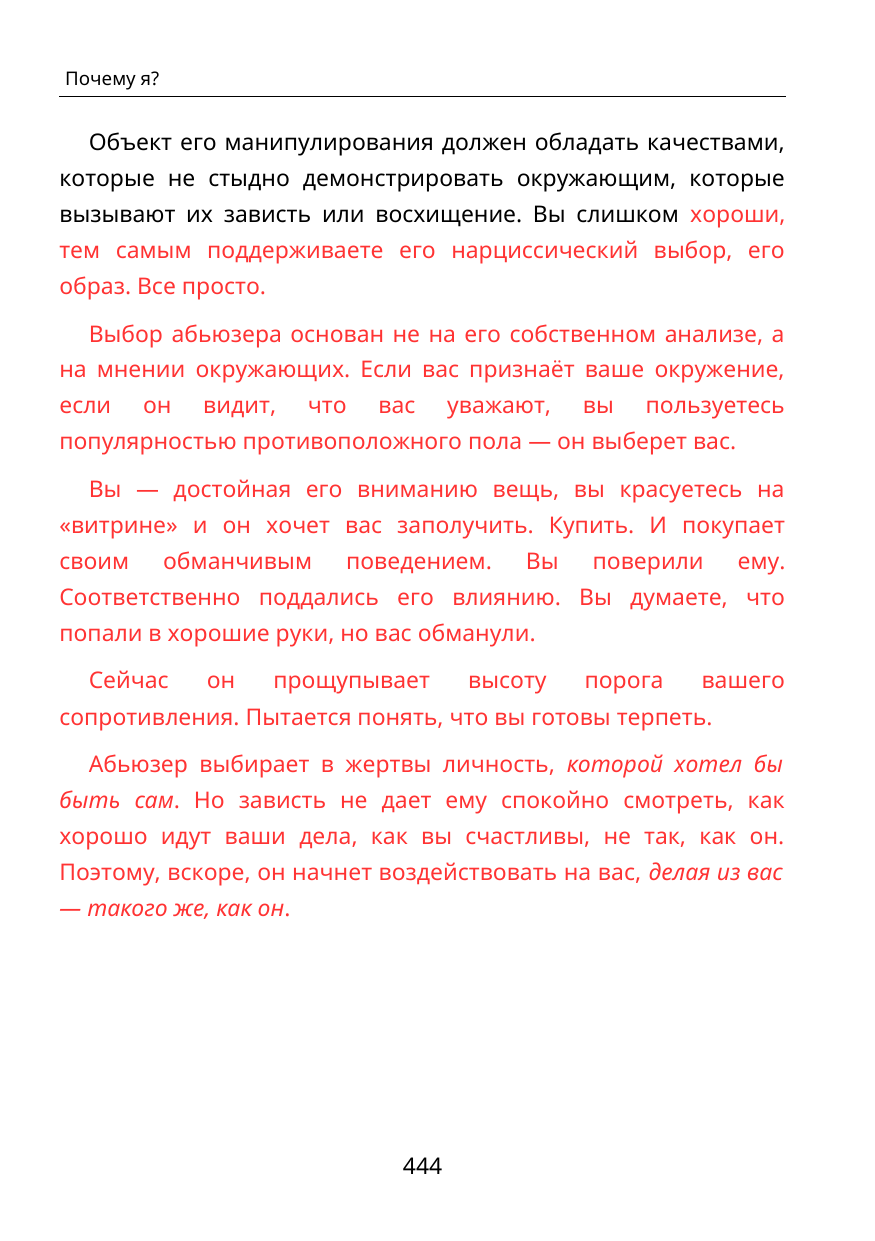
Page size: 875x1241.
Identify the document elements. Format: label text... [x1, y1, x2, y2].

text Объект его манипулирования должен обладать качествами, которые не стыдно демонстрировать окружающим, которые вызывают их зависть или восхищение. Вы слишком хороши, тем самым поддерживаете его нарциссический выбор, его образ. Все просто. [59, 126, 786, 301]
text Выбор абьюзера основан не на его собственном анализе, а на мнении окружающих. Если вас признаёт ваше окружение, если он видит, что вас уважают, вы пользуетесь популярностью противоположного пола — он выберет вас. [59, 317, 786, 457]
text Абьюзер выбирает в жертвы личность, которой хотел бы быть сам. Но зависть не дает ему спокойно смотреть, как хорошо идут ваши дела, как вы счастливы, не так, как он. Поэтому, вскоре, он начнет воздействовать на вас, делая из вас — такого же, как он. [59, 748, 786, 923]
text Сейчас он прощупывает высоту порога вашего сопротивления. Пытается понять, что вы готовы терпеть. [59, 664, 786, 732]
text Вы — достойная его вниманию вещь, вы красуетесь на «витрине» и он хочет вас заполучить. Купить. И покупает своим обманчивым поведением. Вы поверили ему. Соответственно поддались его влиянию. Вы думаете, что попали в хорошие руки, но вас обманули. [59, 473, 786, 648]
